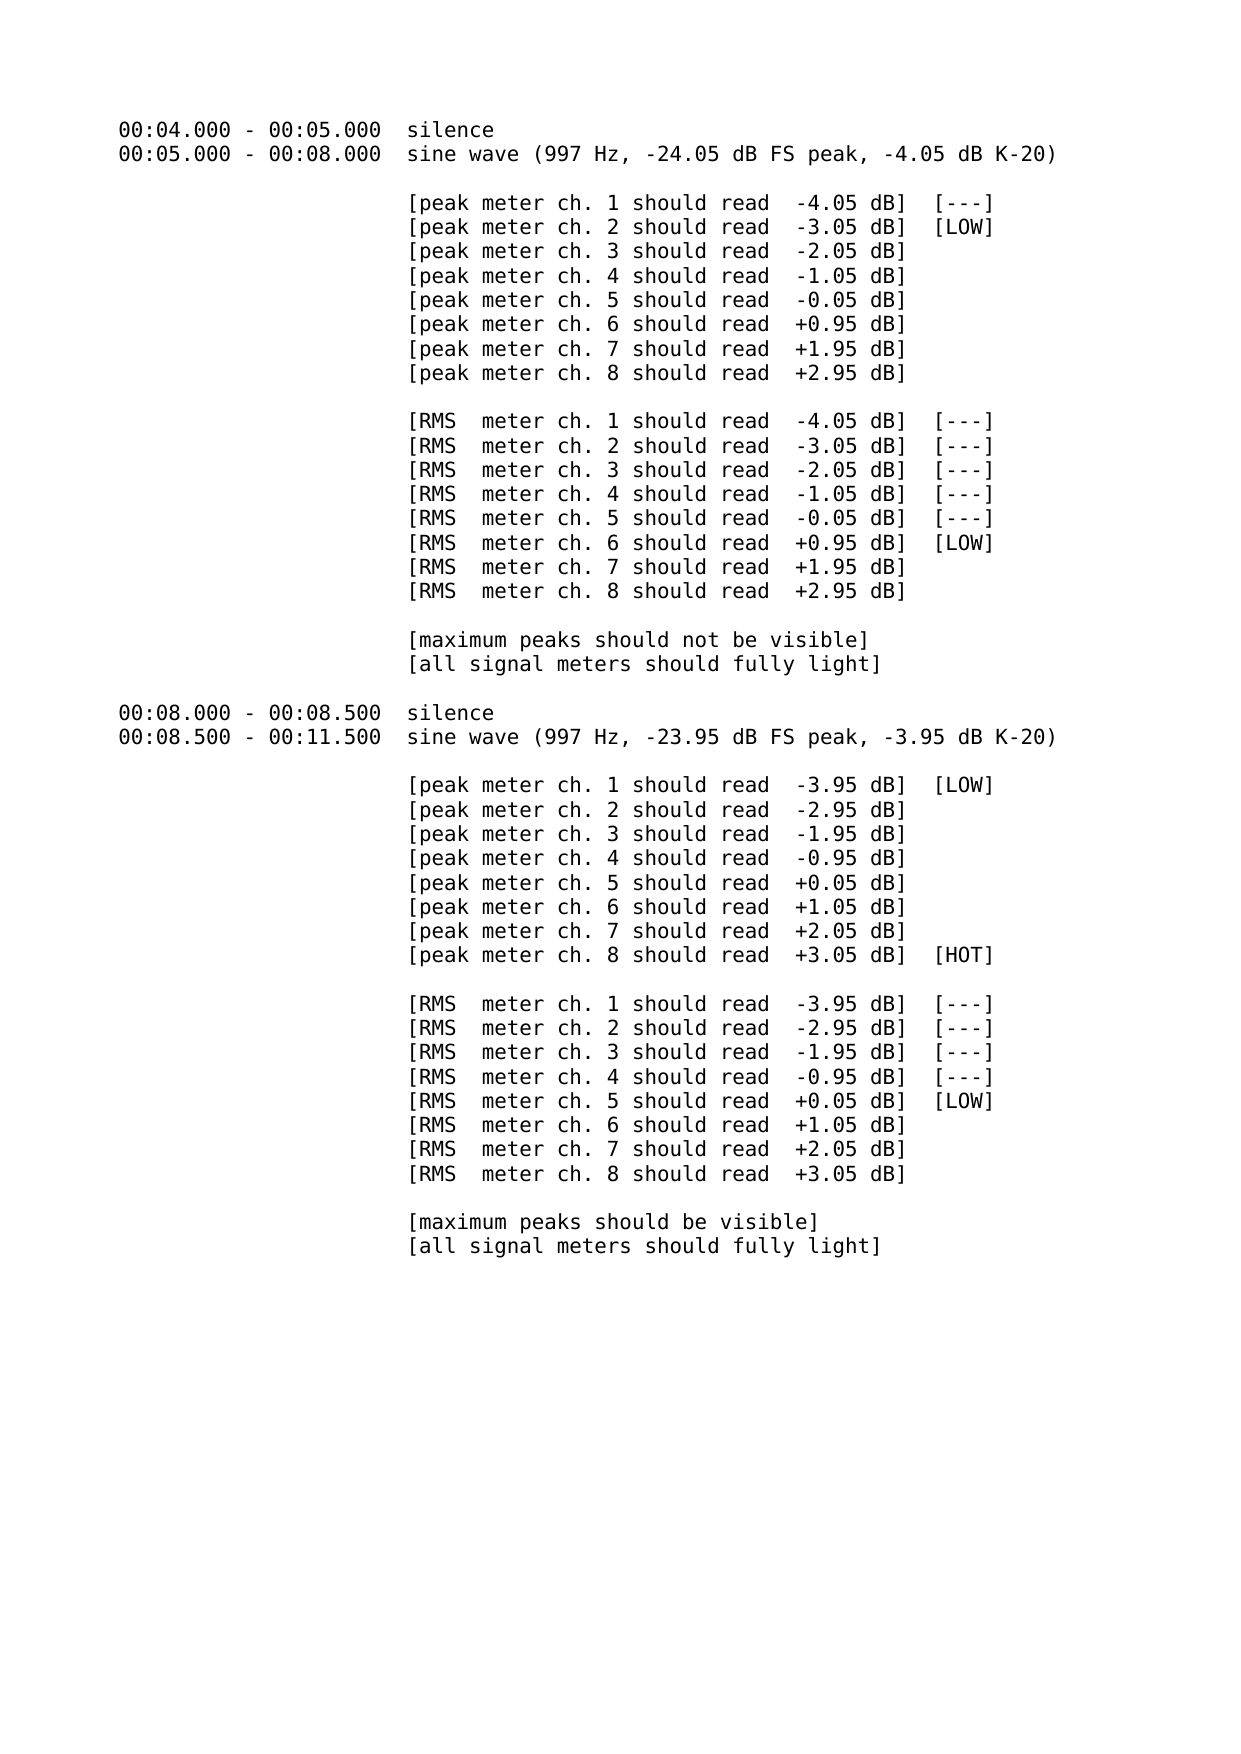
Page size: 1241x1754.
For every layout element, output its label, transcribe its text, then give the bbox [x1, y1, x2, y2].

text [RMS meter ch. 4 should read -0.95 dB] [---] [118, 1065, 1122, 1089]
text [peak meter ch. 5 should read -0.05 dB] [118, 288, 1122, 312]
text [RMS meter ch. 1 should read -4.05 dB] [---] [118, 409, 1122, 434]
text [RMS meter ch. 3 should read -1.95 dB] [---] [118, 1040, 1122, 1065]
text [RMS meter ch. 5 should read +0.05 dB] [LOW] [118, 1089, 1122, 1113]
text [RMS meter ch. 8 should read +2.95 dB] [118, 579, 1122, 603]
text 00:05.000 - 00:08.000 sine wave (997 Hz, -24.05 dB FS peak, -4.05 dB K-20) [118, 142, 1122, 167]
text [peak meter ch. 7 should read +1.95 dB] [118, 337, 1122, 361]
text [RMS meter ch. 6 should read +0.95 dB] [LOW] [118, 531, 1122, 555]
text [peak meter ch. 3 should read -1.95 dB] [118, 822, 1122, 846]
text [peak meter ch. 7 should read +2.05 dB] [118, 919, 1122, 943]
text [peak meter ch. 1 should read -4.05 dB] [---] [118, 191, 1122, 215]
text [RMS meter ch. 4 should read -1.05 dB] [---] [118, 482, 1122, 506]
text [RMS meter ch. 7 should read +1.95 dB] [118, 555, 1122, 579]
text [peak meter ch. 2 should read -3.05 dB] [LOW] [118, 215, 1122, 239]
text [maximum peaks should be visible] [118, 1210, 1122, 1234]
text [peak meter ch. 6 should read +1.05 dB] [118, 895, 1122, 919]
text [RMS meter ch. 8 should read +3.05 dB] [118, 1162, 1122, 1186]
text [peak meter ch. 8 should read +3.05 dB] [HOT] [118, 943, 1122, 968]
text [peak meter ch. 1 should read -3.95 dB] [LOW] [118, 773, 1122, 798]
text [peak meter ch. 2 should read -2.95 dB] [118, 798, 1122, 822]
text [all signal meters should fully light] [118, 1234, 1122, 1259]
text 00:04.000 - 00:05.000 silence [118, 118, 1122, 142]
text [maximum peaks should not be visible] [118, 628, 1122, 652]
text 00:08.500 - 00:11.500 sine wave (997 Hz, -23.95 dB FS peak, -3.95 dB K-20) [118, 725, 1122, 749]
text [RMS meter ch. 6 should read +1.05 dB] [118, 1113, 1122, 1137]
text [RMS meter ch. 5 should read -0.05 dB] [---] [118, 506, 1122, 531]
text 00:08.000 - 00:08.500 silence [118, 701, 1122, 725]
text [peak meter ch. 4 should read -1.05 dB] [118, 264, 1122, 288]
text [RMS meter ch. 2 should read -3.05 dB] [---] [118, 434, 1122, 458]
text [peak meter ch. 3 should read -2.05 dB] [118, 239, 1122, 264]
text [RMS meter ch. 2 should read -2.95 dB] [---] [118, 1016, 1122, 1040]
text [RMS meter ch. 3 should read -2.05 dB] [---] [118, 458, 1122, 482]
text [peak meter ch. 5 should read +0.05 dB] [118, 871, 1122, 895]
text [all signal meters should fully light] [118, 652, 1122, 676]
text [RMS meter ch. 1 should read -3.95 dB] [---] [118, 992, 1122, 1016]
text [RMS meter ch. 7 should read +2.05 dB] [118, 1137, 1122, 1162]
text [peak meter ch. 4 should read -0.95 dB] [118, 846, 1122, 871]
text [peak meter ch. 6 should read +0.95 dB] [118, 312, 1122, 337]
text [peak meter ch. 8 should read +2.95 dB] [118, 361, 1122, 385]
